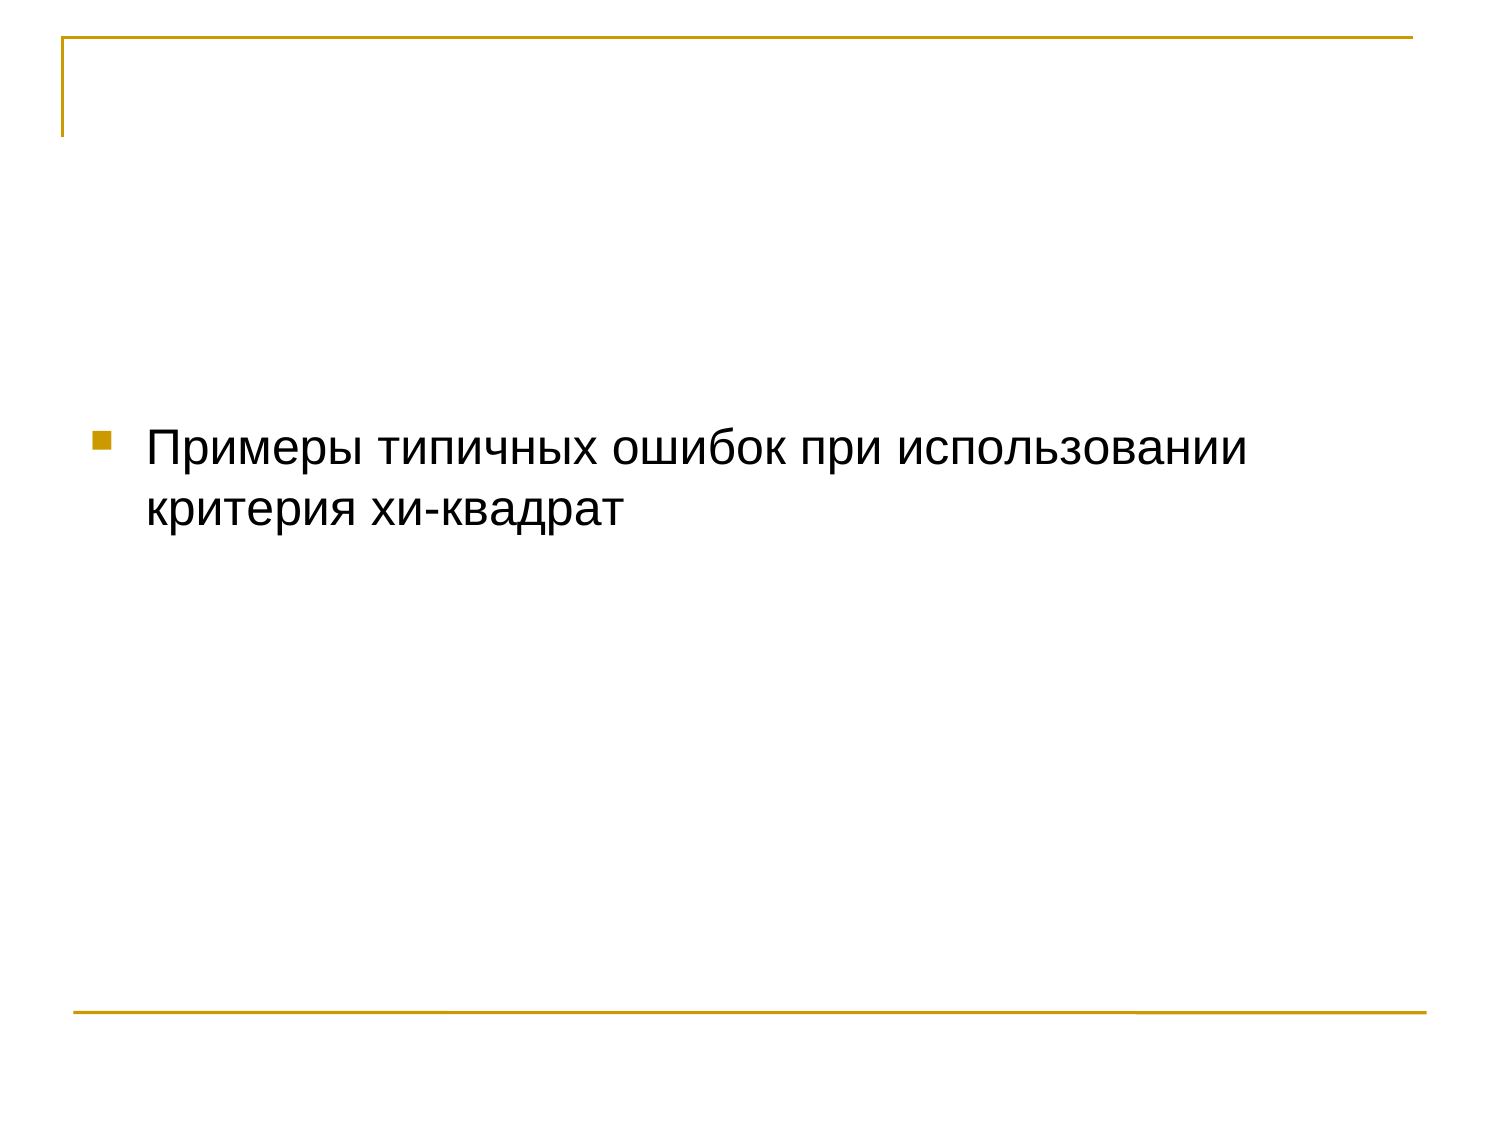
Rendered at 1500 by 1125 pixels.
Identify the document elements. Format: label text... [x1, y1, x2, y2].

list Примеры типичных ошибок при использовании критерия хи-квадрат [75, 262, 1426, 1006]
